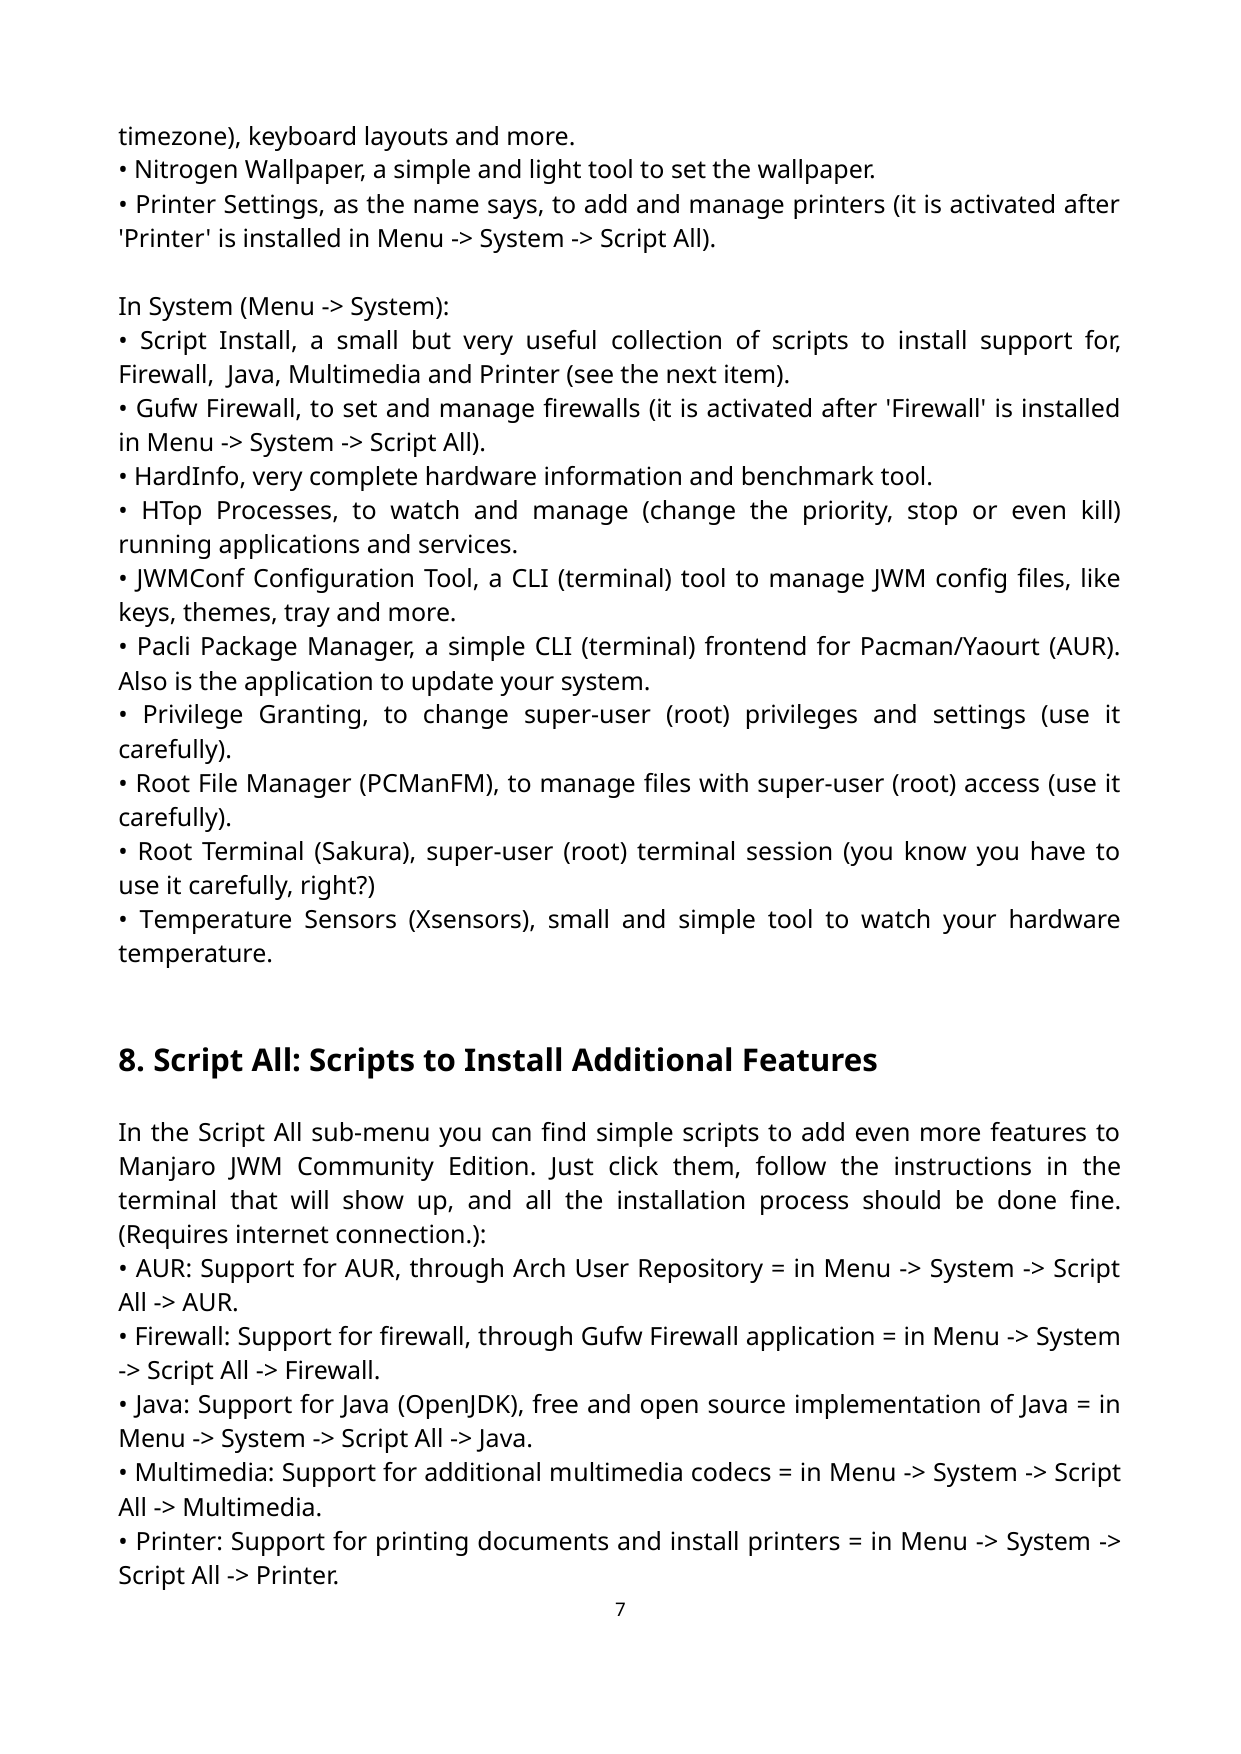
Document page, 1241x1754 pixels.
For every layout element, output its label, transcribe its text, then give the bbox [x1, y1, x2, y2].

text • JWMConf Configuration Tool, a CLI (terminal) tool to manage JWM config files, like keys, themes, tray and more. [118, 561, 1122, 629]
text • Gufw Firewall, to set and manage firewalls (it is activated after 'Firewall' is installed in Menu -> System -> Script All). [118, 391, 1122, 459]
text • Privilege Granting, to change super-user (root) privileges and settings (use it carefully). [118, 697, 1122, 765]
subtitle 8. Script All: Scripts to Install Additional Features [118, 1038, 1122, 1080]
text • Temperature Sensors (Xsensors), small and simple tool to watch your hardware temperature. [118, 902, 1122, 970]
text • AUR: Support for AUR, through Arch User Repository = in Menu -> System -> Script All -> AUR. [118, 1251, 1122, 1319]
text • Multimedia: Support for additional multimedia codecs = in Menu -> System -> Script All -> Multimedia. [118, 1455, 1122, 1523]
text • Pacli Package Manager, a simple CLI (terminal) frontend for Pacman/Yaourt (AUR). Also is the application to update your system. [118, 629, 1122, 697]
text • Root Terminal (Sakura), super-user (root) terminal session (you know you have to use it carefully, right?) [118, 833, 1122, 902]
text • Printer: Support for printing documents and install printers = in Menu -> System -> Script All -> Printer. [118, 1523, 1122, 1591]
text • Root File Manager (PCManFM), to manage files with super-user (root) access (use it carefully). [118, 765, 1122, 833]
text • Firewall: Support for firewall, through Gufw Firewall application = in Menu -> System -> Script All -> Firewall. [118, 1319, 1122, 1387]
text • Java: Support for Java (OpenJDK), free and open source implementation of Java = in Menu -> System -> Script All -> Java. [118, 1387, 1122, 1455]
text • Nitrogen Wallpaper, a simple and light tool to set the wallpaper. [118, 152, 1122, 186]
text • Script Install, a small but very useful collection of scripts to install support for, Firewall, Java, Multimedia and Printer (see the next item). [118, 322, 1122, 391]
text • Printer Settings, as the name says, to add and manage printers (it is activated after 'Printer' is installed in Menu -> System -> Script All). [118, 186, 1122, 254]
text • HardInfo, very complete hardware information and benchmark tool. [118, 459, 1122, 493]
text • HTop Processes, to watch and manage (change the priority, stop or even kill) running applications and services. [118, 493, 1122, 561]
text timezone), keyboard layouts and more. [118, 118, 1122, 152]
text In the Script All sub-menu you can find simple scripts to add even more features to Manjaro JWM Community Edition. Just click them, follow the instructions in the terminal that will show up, and all the installation process should be done fine. (Requires internet connection.): [118, 1114, 1122, 1251]
text In System (Menu -> System): [118, 288, 1122, 322]
